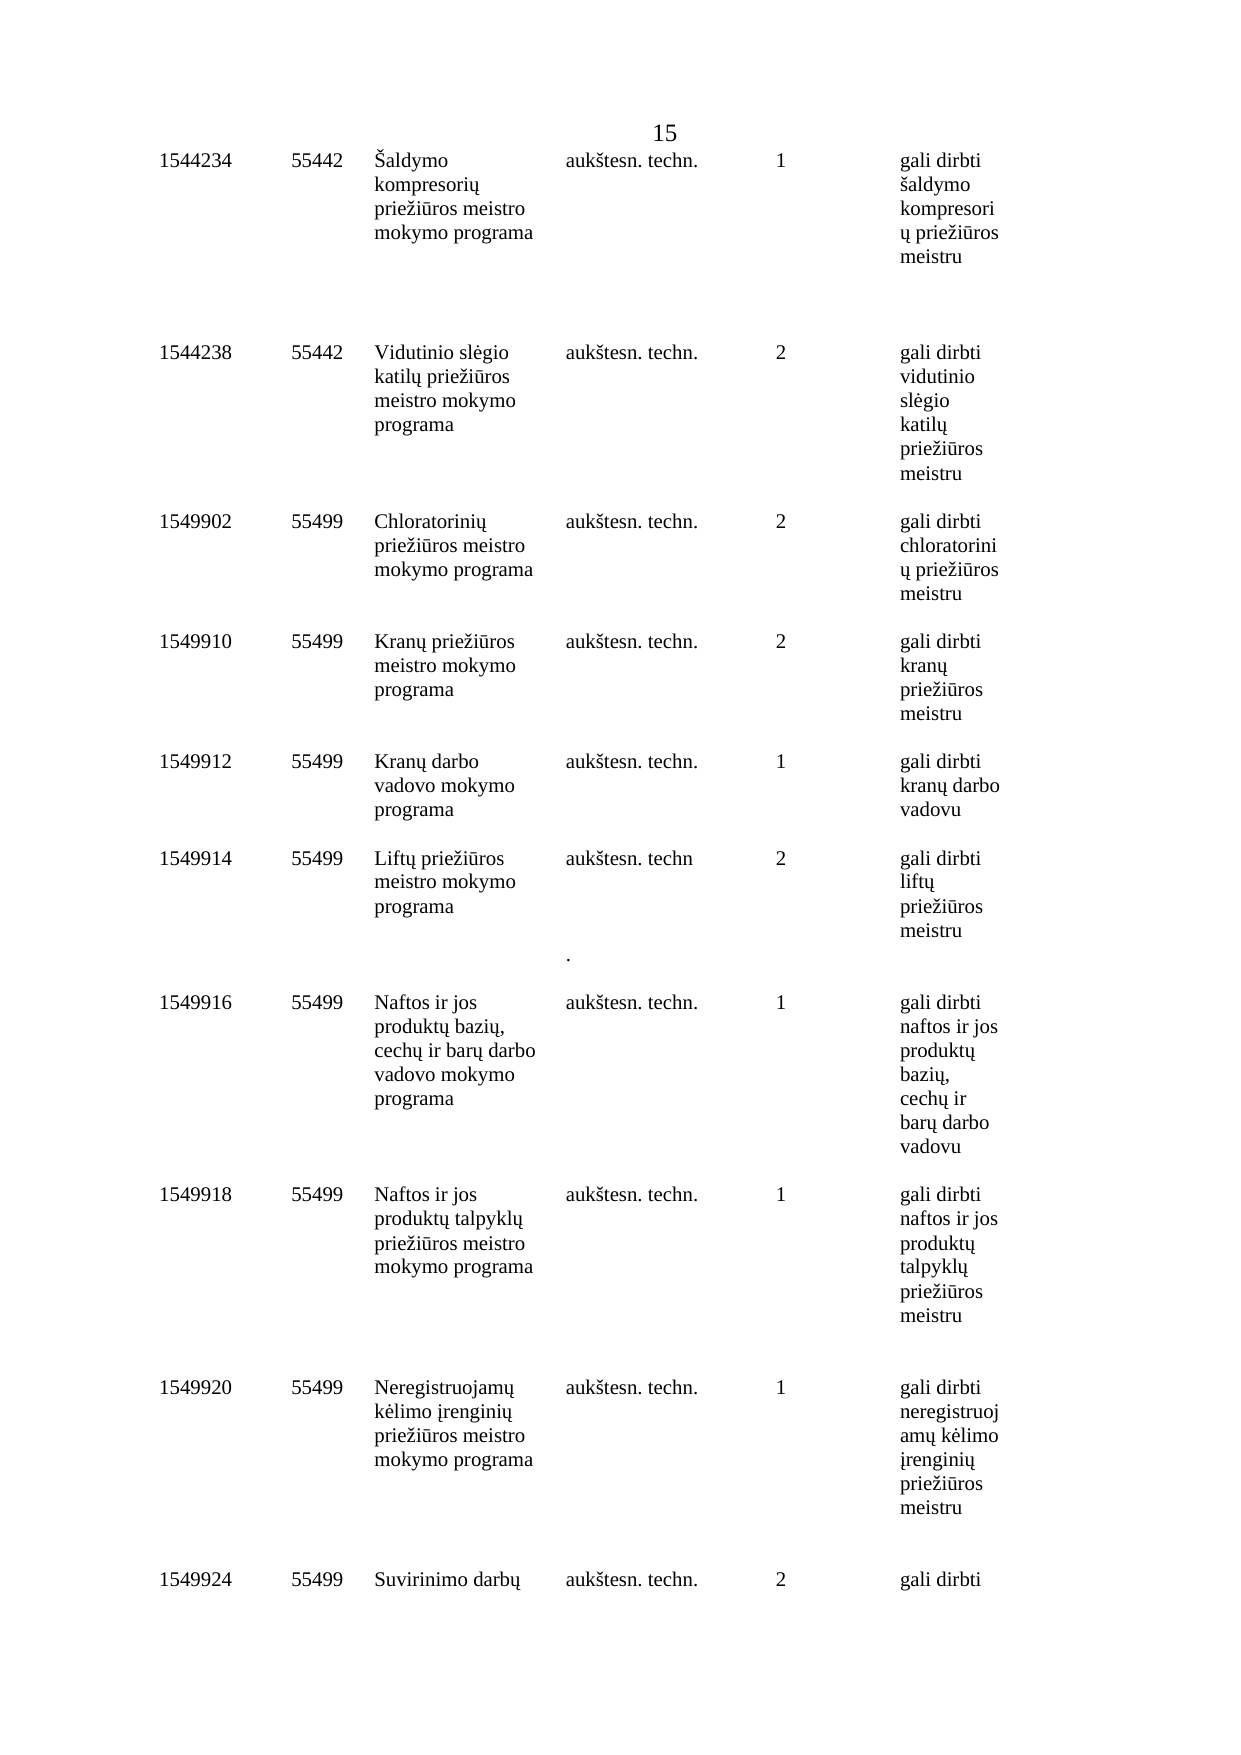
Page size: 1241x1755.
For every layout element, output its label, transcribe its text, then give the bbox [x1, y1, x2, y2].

table_cell [764, 1327, 888, 1351]
table_cell gali dirbti chloratorinių priežiūros meistru [889, 509, 1013, 605]
table_cell [148, 292, 280, 316]
table_cell aukštesn. techn. [554, 1182, 764, 1206]
table_cell [1013, 942, 1130, 966]
table_cell [1013, 340, 1130, 364]
table_cell Kranų priežiūros meistro mokymo programa [363, 629, 554, 725]
table_cell 1 [764, 1182, 888, 1206]
table_cell [1130, 942, 1196, 966]
table_cell [764, 292, 888, 316]
table_cell 1549920 [148, 1375, 280, 1399]
table_cell [1130, 749, 1196, 821]
table_cell [764, 1206, 888, 1327]
table_cell [764, 364, 888, 484]
table_cell [1130, 148, 1196, 172]
table_cell Chloratorinių priežiūros meistro mokymo programa [363, 509, 554, 605]
table_cell [1130, 629, 1196, 653]
table_cell [1130, 653, 1196, 725]
table_cell 55442 [280, 340, 363, 364]
table_cell gali dirbti vidutinio slėgio katilų priežiūros meistru [889, 340, 1013, 484]
table_cell 1 [764, 148, 888, 172]
table_cell [1130, 340, 1196, 364]
table_cell [1130, 292, 1196, 316]
table_cell [1013, 292, 1130, 316]
table_cell [764, 1399, 888, 1519]
table_cell [1013, 1182, 1130, 1206]
table_cell [148, 653, 280, 725]
table_cell [1013, 653, 1130, 725]
table_cell [1130, 1014, 1196, 1158]
table_cell [280, 364, 363, 484]
table_cell [554, 485, 764, 508]
table_cell [148, 1158, 280, 1182]
table_cell [148, 1206, 280, 1327]
table_cell [554, 292, 764, 316]
table_cell 55499 [280, 990, 363, 1014]
table_cell 55499 [280, 1375, 363, 1399]
table_cell [363, 605, 554, 629]
table_cell [280, 653, 363, 725]
table_cell [363, 1519, 554, 1543]
table_cell 55499 [280, 845, 363, 942]
table_cell [280, 292, 363, 316]
table_cell [554, 1543, 764, 1567]
table_cell [280, 1351, 363, 1375]
table_cell 55499 [280, 1182, 363, 1206]
table_cell [554, 821, 764, 845]
table_cell [148, 1543, 280, 1567]
table_cell [148, 1399, 280, 1519]
table_cell [280, 966, 363, 990]
table_cell [764, 1014, 888, 1158]
table_cell 2 [764, 340, 888, 364]
table_cell [148, 364, 280, 484]
table_cell [1130, 316, 1196, 340]
table_cell 55442 [280, 148, 363, 172]
table_cell [280, 1327, 363, 1351]
table_cell 1544234 [148, 148, 280, 172]
table_cell aukštesn. techn. [554, 749, 764, 821]
table_cell [554, 268, 764, 292]
table_cell 1549914 [148, 845, 280, 942]
table_cell 2 [764, 1567, 888, 1591]
table_cell [363, 316, 554, 340]
table_cell aukštesn. techn. [554, 629, 764, 653]
table_cell [1013, 533, 1130, 605]
table_cell [1013, 629, 1130, 653]
table_cell [1130, 1351, 1196, 1375]
table_cell [889, 1543, 1013, 1567]
table_cell [1130, 1375, 1196, 1399]
table_cell [148, 605, 280, 629]
table_cell [764, 1158, 888, 1182]
table_cell [554, 1014, 764, 1158]
table_cell 55499 [280, 749, 363, 821]
table_cell [1130, 1327, 1196, 1351]
table_cell [889, 1158, 1013, 1182]
table_cell [889, 821, 1013, 845]
table_cell [1013, 1519, 1130, 1543]
table_cell [1013, 821, 1130, 845]
table_cell aukštesn. techn. [554, 148, 764, 172]
table_cell [1130, 1206, 1196, 1327]
table_cell [148, 966, 280, 990]
table_cell [554, 653, 764, 725]
table_cell [554, 605, 764, 629]
table_cell [554, 1351, 764, 1375]
table_cell [1130, 268, 1196, 292]
table_cell aukštesn. techn. [554, 1567, 764, 1591]
table_cell [554, 1519, 764, 1543]
table_cell [280, 821, 363, 845]
table_cell aukštesn. techn. [554, 990, 764, 1014]
table_cell [148, 1351, 280, 1375]
table_cell [1013, 509, 1130, 533]
table_cell [764, 1519, 888, 1543]
table_cell 2 [764, 845, 888, 942]
table_cell [1013, 845, 1130, 942]
table_cell [280, 172, 363, 268]
table_cell [1130, 1543, 1196, 1567]
table_cell aukštesn. techn. [554, 340, 764, 364]
table_cell [363, 485, 554, 508]
table_cell [1013, 966, 1130, 990]
table_cell [889, 1351, 1013, 1375]
table_cell [1130, 1519, 1196, 1543]
table_cell [554, 316, 764, 340]
table_cell [554, 966, 764, 990]
table_cell 1549916 [148, 990, 280, 1014]
table_cell [764, 485, 888, 508]
table_cell [1013, 1014, 1130, 1158]
table_cell [363, 1351, 554, 1375]
table_cell [280, 268, 363, 292]
table_cell [554, 1158, 764, 1182]
table_cell gali dirbti naftos ir jos produktų bazių, cechų ir barų darbo vadovu [889, 990, 1013, 1158]
table_cell [280, 725, 363, 749]
table_cell [1013, 605, 1130, 629]
table_cell Kranų darbo vadovo mokymo programa [363, 749, 554, 845]
table_cell [889, 605, 1013, 629]
table_cell gali dirbti kranų priežiūros meistru [889, 629, 1013, 725]
table_cell Vidutinio slėgio katilų priežiūros meistro mokymo programa [363, 340, 554, 484]
table_cell . [554, 942, 764, 966]
table_cell aukštesn. techn. [554, 509, 764, 605]
table_cell Šaldymo kompresorių priežiūros meistro mokymo programa [363, 148, 554, 292]
table_cell gali dirbti kranų darbo vadovu [889, 749, 1013, 821]
table_cell [148, 172, 280, 268]
table_cell [280, 1206, 363, 1327]
table_cell 55499 [280, 509, 363, 533]
table_cell [1130, 725, 1196, 749]
table_cell 1 [764, 990, 888, 1014]
table_cell [363, 966, 554, 990]
table_cell [554, 1206, 764, 1327]
table_cell [554, 1327, 764, 1351]
table_cell [148, 942, 280, 966]
table_cell [1013, 316, 1130, 340]
table_cell [764, 653, 888, 725]
table_cell [1130, 821, 1196, 845]
table_cell 1549924 [148, 1567, 280, 1591]
table_cell [889, 1327, 1013, 1351]
table_cell [764, 605, 888, 629]
table_cell [1130, 990, 1196, 1014]
table_cell [1130, 533, 1196, 605]
table_cell [148, 485, 280, 508]
table_cell [1013, 1206, 1130, 1327]
table_cell aukštesn. techn. [554, 1375, 764, 1399]
table_cell [1013, 725, 1130, 749]
table_cell 1549918 [148, 1182, 280, 1206]
table_cell [1013, 1375, 1130, 1399]
table_cell Neregistruojamų kėlimo įrenginių priežiūros meistro mokymo programa [363, 1375, 554, 1519]
table_cell Suvirinimo darbų [363, 1567, 554, 1591]
table_cell 55499 [280, 1567, 363, 1591]
table_cell [1013, 1543, 1130, 1567]
table_cell [280, 533, 363, 605]
table_cell [148, 821, 280, 845]
table_cell 2 [764, 629, 888, 653]
table_cell [280, 316, 363, 340]
table_cell [554, 364, 764, 484]
table_cell [148, 1519, 280, 1543]
table_cell Naftos ir jos produktų talpyklų priežiūros meistro mokymo programa [363, 1182, 554, 1351]
table_cell [889, 942, 1013, 966]
table_cell [363, 1543, 554, 1567]
table_cell [1130, 364, 1196, 484]
table_cell [280, 1543, 363, 1567]
table_cell gali dirbti liftų priežiūros meistru [889, 845, 1013, 942]
table_cell [1013, 1567, 1130, 1591]
table_cell aukštesn. techn [554, 845, 764, 942]
table_cell [1013, 1399, 1130, 1519]
table_cell [1130, 605, 1196, 629]
table_cell gali dirbti šaldymo kompresorių priežiūros meistru [889, 148, 1013, 268]
table_cell [280, 942, 363, 966]
table_cell [889, 966, 1013, 990]
table_cell [764, 1351, 888, 1375]
table_cell 55499 [280, 629, 363, 653]
table_cell [1013, 749, 1130, 821]
table_cell [148, 268, 280, 292]
table_cell [1013, 148, 1130, 172]
table_cell [280, 605, 363, 629]
table_cell Naftos ir jos produktų bazių, cechų ir barų darbo vadovo mokymo programa [363, 990, 554, 1182]
table_cell 1 [764, 749, 888, 821]
table_cell 1549902 [148, 509, 280, 533]
table_cell [280, 1519, 363, 1543]
table_cell [280, 1014, 363, 1158]
table_cell [1013, 172, 1130, 268]
table_cell [764, 821, 888, 845]
table_cell 1549910 [148, 629, 280, 653]
table_cell [1013, 364, 1130, 484]
table_cell [1013, 990, 1130, 1014]
table_cell [148, 1327, 280, 1351]
table_cell [1130, 485, 1196, 508]
table_cell [889, 316, 1013, 340]
table_cell [1013, 485, 1130, 508]
table_cell gali dirbti neregistruojamų kėlimo įrenginių priežiūros meistru [889, 1375, 1013, 1519]
table_cell [280, 485, 363, 508]
table_cell [148, 316, 280, 340]
table_cell [1130, 1182, 1196, 1206]
table_cell [1130, 1567, 1196, 1591]
table_cell [1130, 1158, 1196, 1182]
table_cell 1549912 [148, 749, 280, 821]
table_cell gali dirbti naftos ir jos produktų talpyklų priežiūros meistru [889, 1182, 1013, 1327]
table_cell [280, 1158, 363, 1182]
table_cell [1130, 1399, 1196, 1519]
table_cell [554, 1399, 764, 1519]
table_cell [764, 1543, 888, 1567]
table_cell gali dirbti [889, 1567, 1013, 1591]
table_cell 1544238 [148, 340, 280, 364]
table_cell [148, 725, 280, 749]
table_cell [889, 292, 1013, 316]
table_cell Liftų priežiūros meistro mokymo programa [363, 845, 554, 966]
table_cell [1130, 509, 1196, 533]
table_cell [764, 268, 888, 292]
table_cell [764, 533, 888, 605]
table_cell [889, 485, 1013, 508]
table_cell [1013, 268, 1130, 292]
table_cell [280, 1399, 363, 1519]
table_cell [363, 292, 554, 316]
table_cell [148, 533, 280, 605]
table_cell [889, 268, 1013, 292]
table_cell 2 [764, 509, 888, 533]
table_cell [1013, 1327, 1130, 1351]
table_cell [1130, 845, 1196, 942]
table_cell [764, 942, 888, 966]
table_cell [764, 172, 888, 268]
table_cell [764, 966, 888, 990]
table_cell [1130, 172, 1196, 268]
table_cell [764, 316, 888, 340]
table_cell [363, 725, 554, 749]
table_cell [764, 725, 888, 749]
table_cell [554, 725, 764, 749]
table_cell [148, 1014, 280, 1158]
table_cell [1013, 1351, 1130, 1375]
table_cell [1013, 1158, 1130, 1182]
table_cell 1 [764, 1375, 888, 1399]
table_cell [889, 725, 1013, 749]
table_cell [1130, 966, 1196, 990]
table_cell [889, 1519, 1013, 1543]
table_cell [554, 172, 764, 268]
